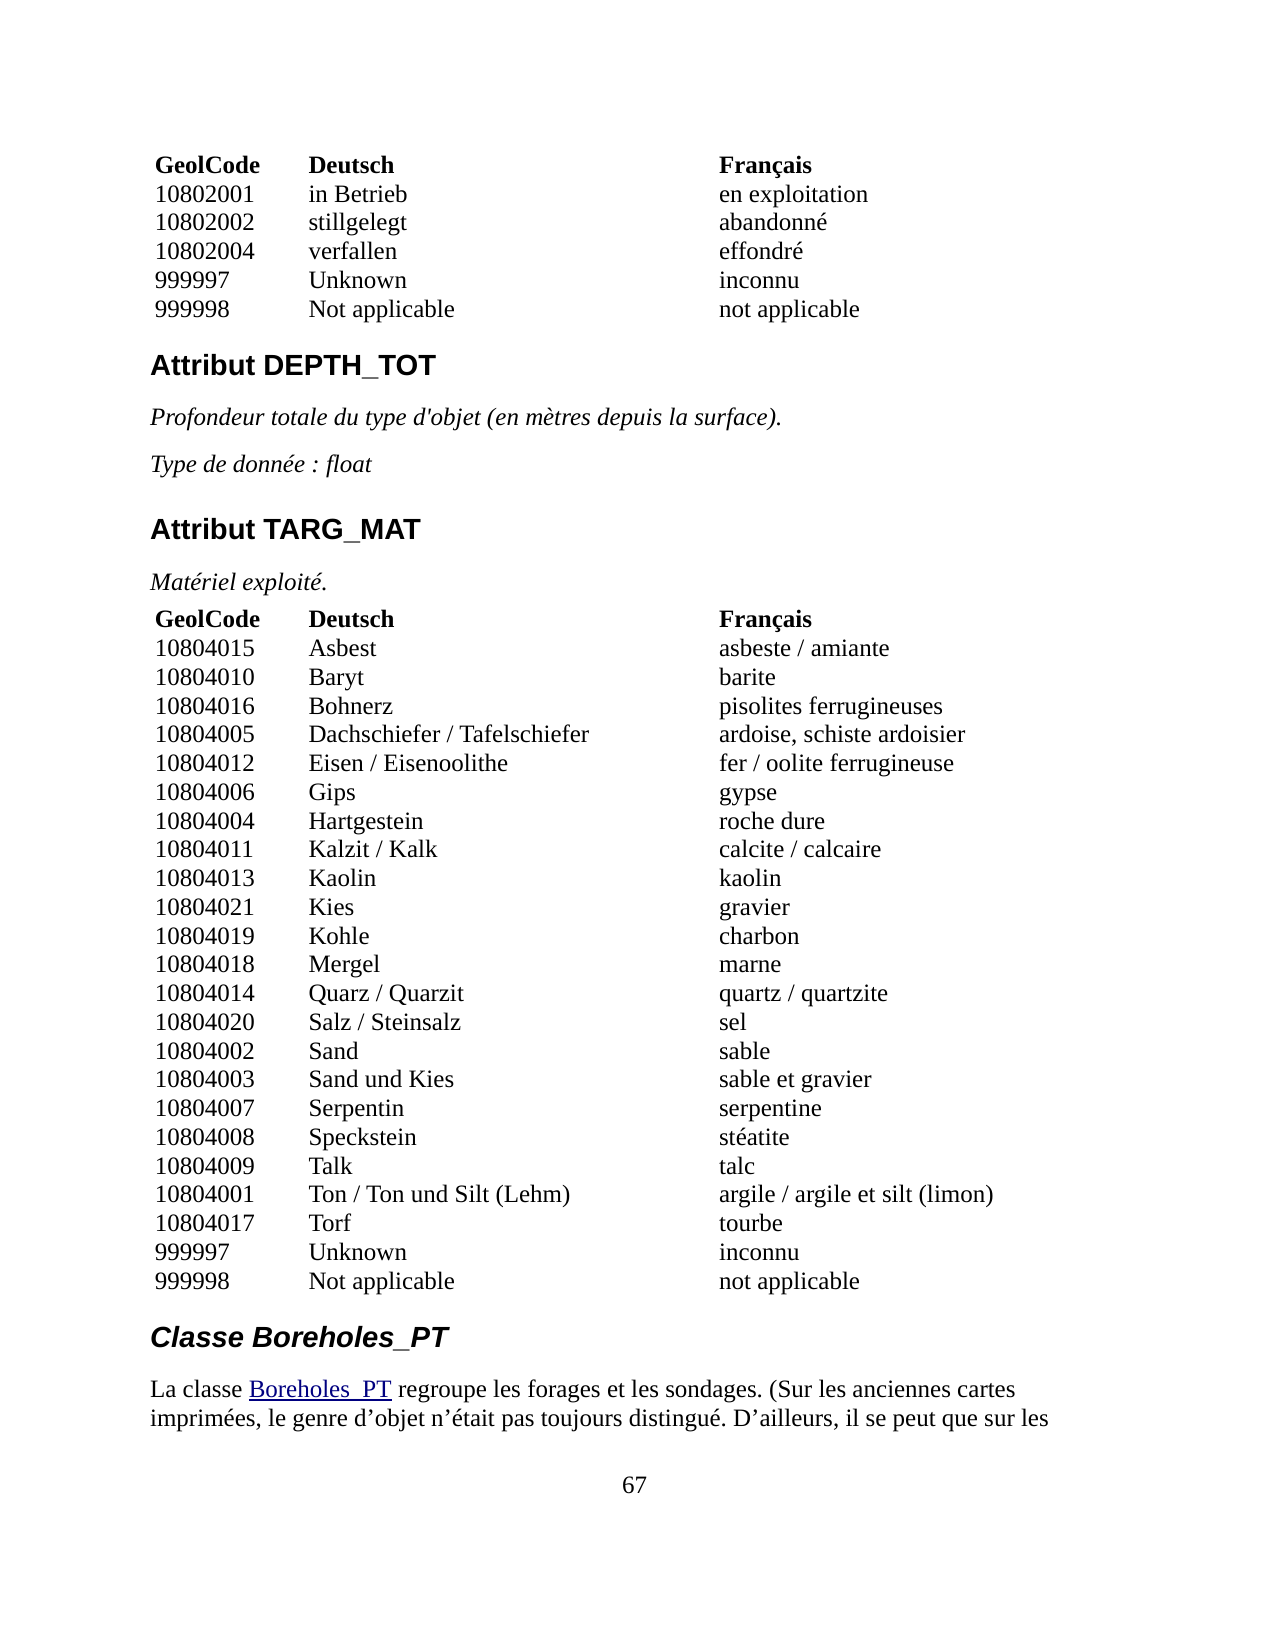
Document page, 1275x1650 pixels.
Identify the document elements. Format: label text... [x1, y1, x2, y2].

table_cell Salz / Steinsalz [304, 1007, 714, 1036]
table_cell argile / argile et silt (limon) [714, 1180, 1125, 1208]
table_cell in Betrieb [304, 179, 714, 207]
table_header Deutsch [304, 605, 714, 633]
subtitle Attribut TARG_MAT [150, 512, 1125, 545]
table_cell 10804013 [150, 863, 304, 892]
text Profondeur totale du type d'objet (en mètres depuis la surface). [150, 402, 1125, 431]
table_cell fer / oolite ferrugineuse [714, 748, 1125, 777]
subtitle Attribut DEPTH_TOT [150, 347, 1125, 381]
table_cell calcite / calcaire [714, 835, 1125, 863]
table_cell 10802001 [150, 179, 304, 207]
table_cell tourbe [714, 1208, 1125, 1237]
table_cell 10804021 [150, 892, 304, 921]
table_cell ardoise, schiste ardoisier [714, 720, 1125, 748]
table_cell 999998 [150, 1266, 304, 1294]
table_cell Unknown [304, 1237, 714, 1266]
table_cell Sand [304, 1036, 714, 1064]
table_cell 10804016 [150, 691, 304, 719]
table_cell kaolin [714, 863, 1125, 892]
table_cell 10804014 [150, 978, 304, 1007]
table_cell barite [714, 662, 1125, 691]
text Type de donnée : float [150, 449, 1125, 478]
table_cell serpentine [714, 1093, 1125, 1122]
table_cell 999997 [150, 265, 304, 294]
table_cell 10804012 [150, 748, 304, 777]
table_cell 10804007 [150, 1093, 304, 1122]
table_cell verfallen [304, 236, 714, 265]
table_cell 10802004 [150, 236, 304, 265]
table_cell 10804010 [150, 662, 304, 691]
table_header Français [714, 150, 1125, 179]
table_cell 10804003 [150, 1065, 304, 1093]
table_cell stéatite [714, 1122, 1125, 1151]
table_cell 10804006 [150, 777, 304, 806]
table_cell 10804002 [150, 1036, 304, 1064]
table_header Deutsch [304, 150, 714, 179]
table_cell 10804011 [150, 835, 304, 863]
table_cell charbon [714, 921, 1125, 949]
table_cell Ton / Ton und Silt (Lehm) [304, 1180, 714, 1208]
table_cell abandonné [714, 208, 1125, 236]
table_cell talc [714, 1151, 1125, 1179]
table_cell sable [714, 1036, 1125, 1064]
table_cell Bohnerz [304, 691, 714, 719]
table_cell 10804015 [150, 633, 304, 662]
table_cell 10804019 [150, 921, 304, 949]
table_cell inconnu [714, 1237, 1125, 1266]
table_cell 10804008 [150, 1122, 304, 1151]
table_cell Serpentin [304, 1093, 714, 1122]
text Matériel exploité. [150, 567, 1125, 596]
table_cell 10804005 [150, 720, 304, 748]
table_cell asbeste / amiante [714, 633, 1125, 662]
table_cell Unknown [304, 265, 714, 294]
table_header GeolCode [150, 150, 304, 179]
table_cell Talk [304, 1151, 714, 1179]
table_cell not applicable [714, 1266, 1125, 1294]
subtitle Classe Boreholes_PT [150, 1319, 1125, 1353]
table_cell effondré [714, 236, 1125, 265]
table_cell 10802002 [150, 208, 304, 236]
table_cell 10804001 [150, 1180, 304, 1208]
table_cell Torf [304, 1208, 714, 1237]
table_cell gravier [714, 892, 1125, 921]
table_header Français [714, 605, 1125, 633]
table_cell Mergel [304, 950, 714, 978]
table_header GeolCode [150, 605, 304, 633]
table_cell 10804018 [150, 950, 304, 978]
table_cell not applicable [714, 294, 1125, 322]
table_cell sel [714, 1007, 1125, 1036]
table_cell inconnu [714, 265, 1125, 294]
table_cell en exploitation [714, 179, 1125, 207]
table_cell 10804020 [150, 1007, 304, 1036]
table_cell gypse [714, 777, 1125, 806]
table_cell roche dure [714, 806, 1125, 834]
table_cell 999998 [150, 294, 304, 322]
table_cell Sand und Kies [304, 1065, 714, 1093]
table_cell Asbest [304, 633, 714, 662]
table_cell Not applicable [304, 1266, 714, 1294]
table_cell 10804004 [150, 806, 304, 834]
table_cell Kies [304, 892, 714, 921]
table_cell 10804009 [150, 1151, 304, 1179]
table_cell Quarz / Quarzit [304, 978, 714, 1007]
table_cell Kohle [304, 921, 714, 949]
table_cell Eisen / Eisenoolithe [304, 748, 714, 777]
table_cell Not applicable [304, 294, 714, 322]
table_cell quartz / quartzite [714, 978, 1125, 1007]
table_cell Speckstein [304, 1122, 714, 1151]
table_cell pisolites ferrugineuses [714, 691, 1125, 719]
text La classe Boreholes_PT regroupe les forages et les sondages. (Sur les anciennes cartes imprimées, le genre d’objet n’était pas toujours distingué. D’ailleurs, il se peut que sur les [150, 1374, 1125, 1432]
table_cell sable et gravier [714, 1065, 1125, 1093]
table_cell Kalzit / Kalk [304, 835, 714, 863]
table_cell Baryt [304, 662, 714, 691]
table_cell 10804017 [150, 1208, 304, 1237]
table_cell 999997 [150, 1237, 304, 1266]
table_cell Hartgestein [304, 806, 714, 834]
table_cell Kaolin [304, 863, 714, 892]
table_cell Dachschiefer / Tafelschiefer [304, 720, 714, 748]
table_cell Gips [304, 777, 714, 806]
table_cell marne [714, 950, 1125, 978]
table_cell stillgelegt [304, 208, 714, 236]
